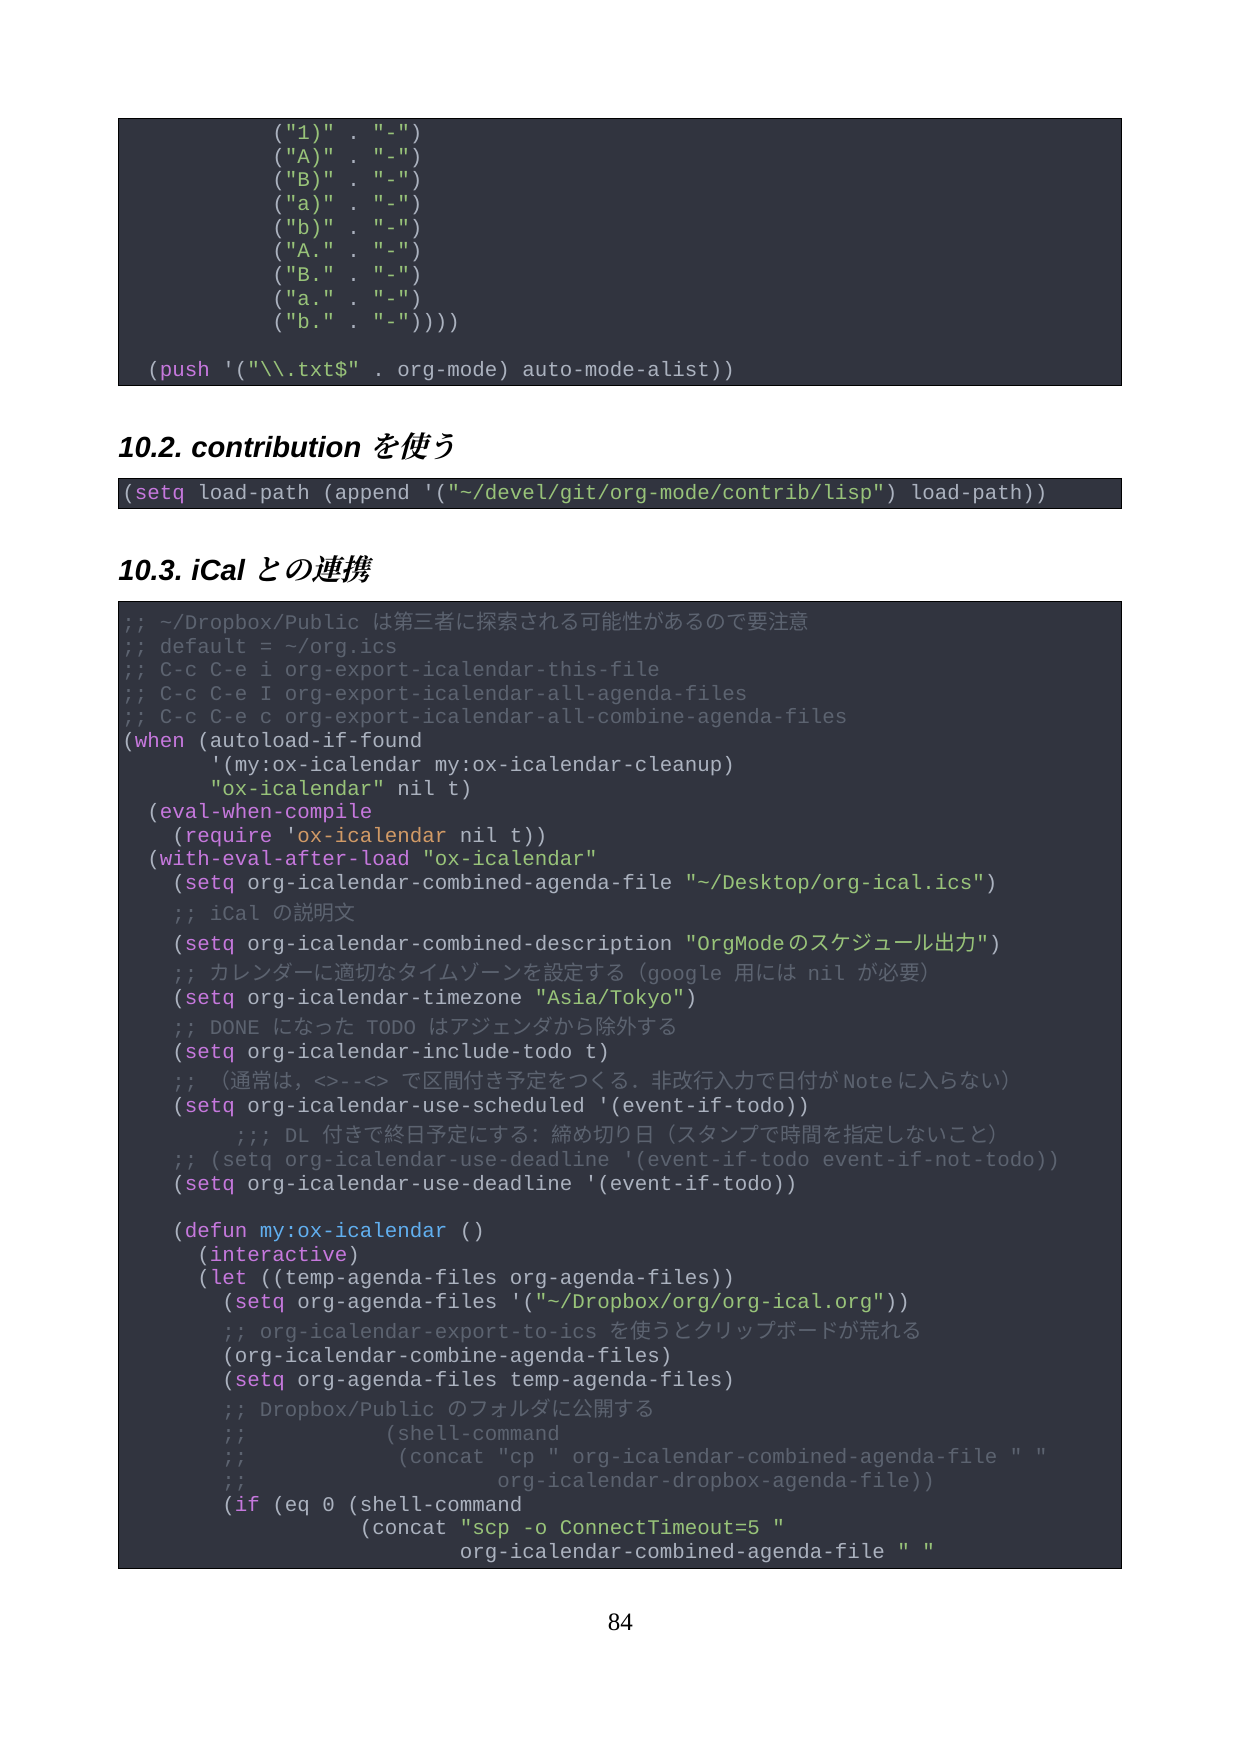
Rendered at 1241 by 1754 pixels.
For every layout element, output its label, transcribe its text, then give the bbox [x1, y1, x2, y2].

text (interactive) [119, 1240, 1121, 1263]
text ;; C-c C-e I org-export-icalendar-all-agenda-files [119, 679, 1121, 703]
text org-icalendar-combined-agenda-file " " [119, 1537, 1121, 1568]
text ;; Dropbox/Public のフォルダに公開する [119, 1388, 1121, 1419]
text ("a)" . "-") [119, 189, 1121, 213]
text (eval-when-compile [119, 797, 1121, 821]
text (concat "scp -o ConnectTimeout=5 " [119, 1513, 1121, 1537]
text (setq org-agenda-files temp-agenda-files) [119, 1365, 1121, 1388]
text ;; (shell-command [119, 1419, 1121, 1442]
text (let ((temp-agenda-files org-agenda-files)) [119, 1263, 1121, 1287]
text ("b." . "-")))) [119, 307, 1121, 331]
text ("b)" . "-") [119, 213, 1121, 236]
text ;; C-c C-e i org-export-icalendar-this-file [119, 655, 1121, 679]
text (when (autoload-if-found [119, 726, 1121, 750]
text ;; org-icalendar-dropbox-agenda-file)) [119, 1466, 1121, 1490]
text ;;; DL 付きで終日予定にする：締め切り日（スタンプで時間を指定しないこと） [119, 1115, 1121, 1145]
text (setq org-icalendar-combined-description "OrgModeのスケジュール出力") [119, 922, 1121, 953]
text ("A)" . "-") [119, 142, 1121, 165]
text (setq org-agenda-files '("~/Dropbox/org/org-ical.org")) [119, 1287, 1121, 1311]
text (setq org-icalendar-combined-agenda-file "~/Desktop/org-ical.ics") [119, 868, 1121, 892]
text ;; C-c C-e c org-export-icalendar-all-combine-agenda-files [119, 703, 1121, 726]
text (setq org-icalendar-timezone "Asia/Tokyo") [119, 983, 1121, 1007]
subtitle contribution を使う [118, 423, 1122, 465]
text (org-icalendar-combine-agenda-files) [119, 1341, 1121, 1365]
text ("1)" . "-") [119, 119, 1121, 142]
text "ox-icalendar" nil t) [119, 773, 1121, 797]
text (if (eq 0 (shell-command [119, 1490, 1121, 1513]
text ;; (concat "cp " org-icalendar-combined-agenda-file " " [119, 1442, 1121, 1466]
text (setq load-path (append '("~/devel/git/org-mode/contrib/lisp") load-path)) [119, 479, 1121, 508]
text ;; （通常は，<>--<> で区間付き予定をつくる．非改行入力で日付がNoteに入らない） [119, 1061, 1121, 1091]
text ;; カレンダーに適切なタイムゾーンを設定する（google 用には nil が必要） [119, 953, 1121, 983]
subtitle iCal との連携 [118, 547, 1122, 589]
text ("B)" . "-") [119, 165, 1121, 189]
text ;; ~/Dropbox/Public は第三者に探索される可能性があるので要注意 [119, 602, 1121, 632]
text ("A." . "-") [119, 236, 1121, 260]
text ;; org-icalendar-export-to-ics を使うとクリップボードが荒れる [119, 1311, 1121, 1341]
text (setq org-icalendar-include-todo t) [119, 1037, 1121, 1061]
text ("a." . "-") [119, 284, 1121, 307]
text (push '("\\.txt$" . org-mode) auto-mode-alist)) [119, 354, 1121, 385]
text (setq org-icalendar-use-deadline '(event-if-todo)) [119, 1169, 1121, 1192]
text '(my:ox-icalendar my:ox-icalendar-cleanup) [119, 750, 1121, 773]
text ;; iCal の説明文 [119, 892, 1121, 922]
text ;; DONE になった TODO はアジェンダから除外する [119, 1007, 1121, 1037]
text (defun my:ox-icalendar () [119, 1216, 1121, 1240]
text ;; default = ~/org.ics [119, 632, 1121, 655]
text ;; (setq org-icalendar-use-deadline '(event-if-todo event-if-not-todo)) [119, 1145, 1121, 1169]
text (setq org-icalendar-use-scheduled '(event-if-todo)) [119, 1091, 1121, 1115]
text ("B." . "-") [119, 260, 1121, 284]
text (require 'ox-icalendar nil t)) [119, 821, 1121, 844]
text (with-eval-after-load "ox-icalendar" [119, 844, 1121, 868]
